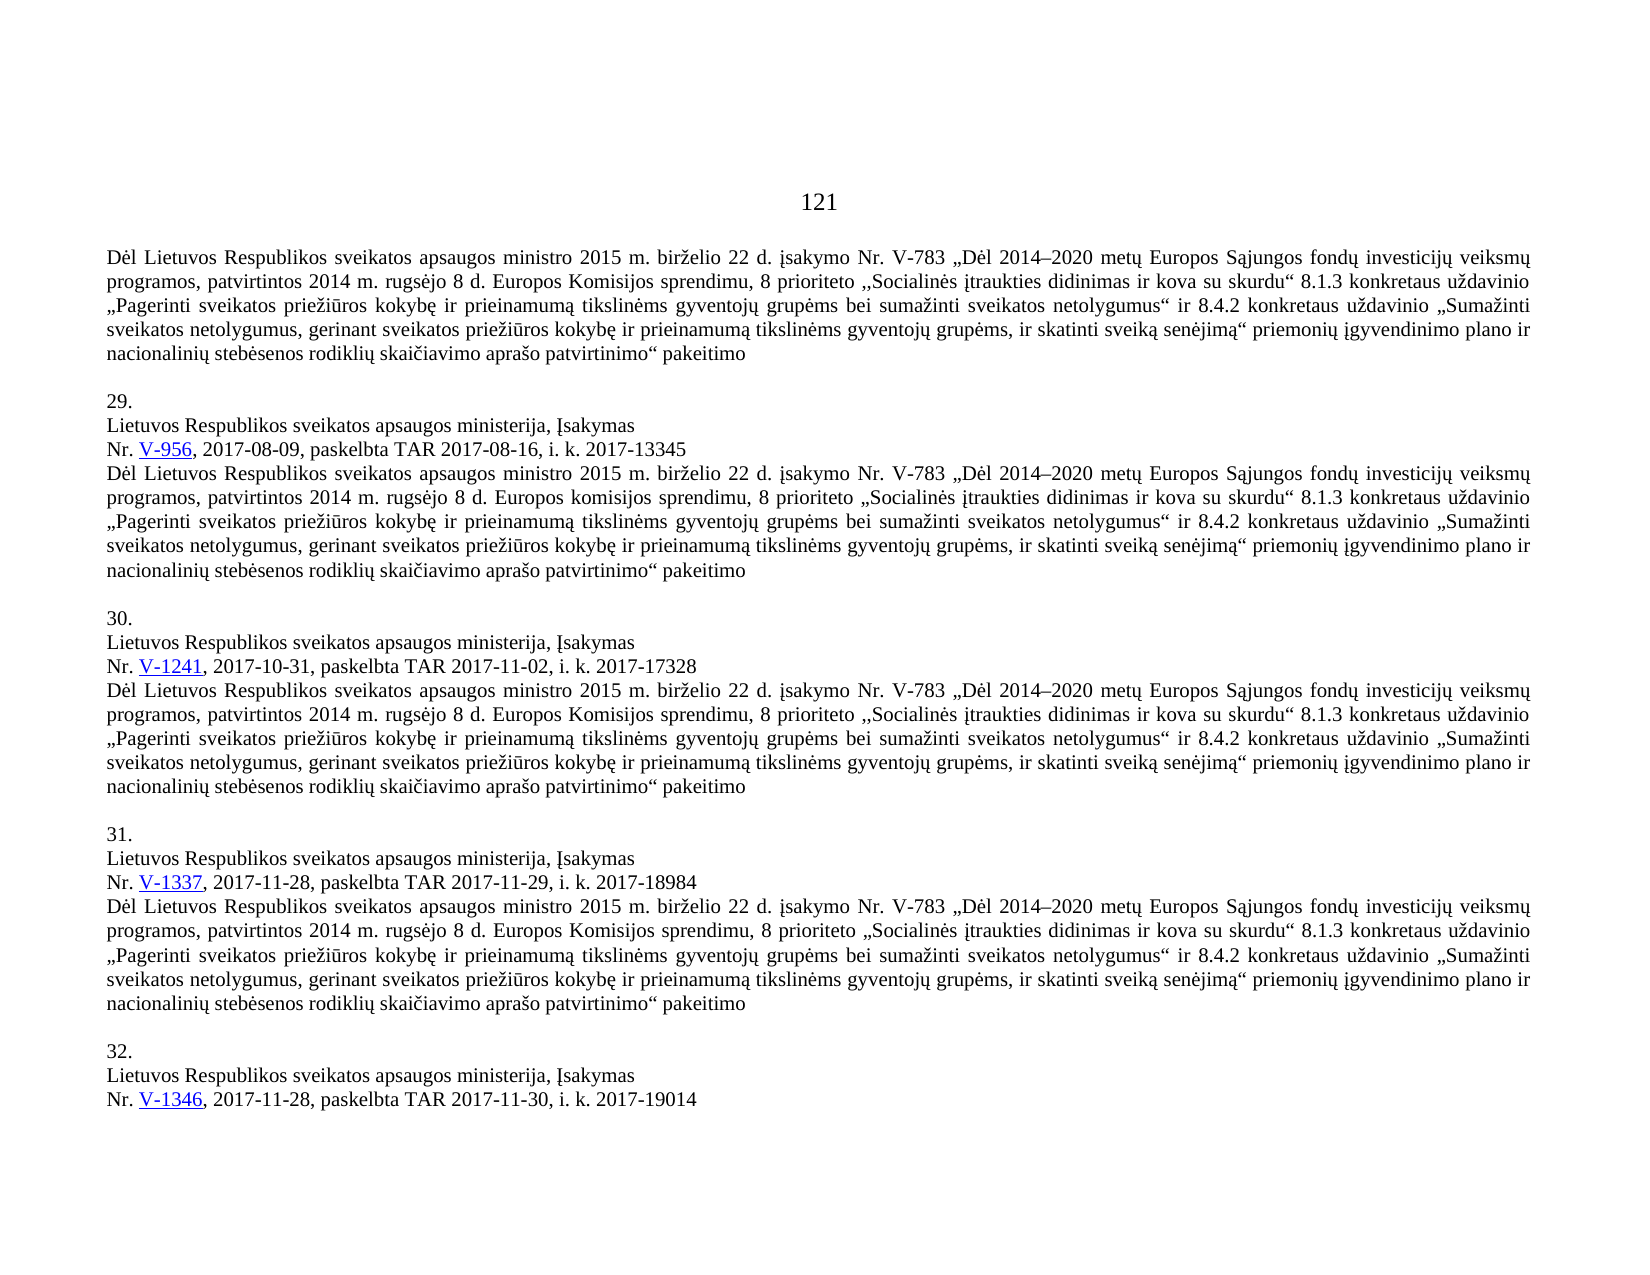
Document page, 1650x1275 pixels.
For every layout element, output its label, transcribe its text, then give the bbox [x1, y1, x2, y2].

text Lietuvos Respublikos sveikatos apsaugos ministerija, Įsakymas [106, 1063, 1532, 1087]
text Lietuvos Respublikos sveikatos apsaugos ministerija, Įsakymas [106, 413, 1532, 437]
text 30. [106, 606, 1532, 630]
text Nr. V-956, 2017-08-09, paskelbta TAR 2017-08-16, i. k. 2017-13345 [106, 437, 1532, 461]
text Dėl Lietuvos Respublikos sveikatos apsaugos ministro 2015 m. birželio 22 d. įsakymo Nr. V-783 „Dėl 2014–2020 metų Europos Sąjungos fondų investicijų veiksmų programos, patvirtintos 2014 m. rugsėjo 8 d. Europos Komisijos sprendimu, 8 prioriteto ,,Socialinės įtraukties didinimas ir kova su skurdu“ 8.1.3 konkretaus uždavinio „Pagerinti sveikatos priežiūros kokybę ir prieinamumą tikslinėms gyventojų grupėms bei sumažinti sveikatos netolygumus“ ir 8.4.2 konkretaus uždavinio „Sumažinti sveikatos netolygumus, gerinant sveikatos priežiūros kokybę ir prieinamumą tikslinėms gyventojų grupėms, ir skatinti sveiką senėjimą“ priemonių įgyvendinimo plano ir nacionalinių stebėsenos rodiklių skaičiavimo aprašo patvirtinimo“ pakeitimo [106, 245, 1532, 365]
text Lietuvos Respublikos sveikatos apsaugos ministerija, Įsakymas [106, 630, 1532, 654]
text Dėl Lietuvos Respublikos sveikatos apsaugos ministro 2015 m. birželio 22 d. įsakymo Nr. V-783 „Dėl 2014–2020 metų Europos Sąjungos fondų investicijų veiksmų programos, patvirtintos 2014 m. rugsėjo 8 d. Europos Komisijos sprendimu, 8 prioriteto „Socialinės įtraukties didinimas ir kova su skurdu“ 8.1.3 konkretaus uždavinio „Pagerinti sveikatos priežiūros kokybę ir prieinamumą tikslinėms gyventojų grupėms bei sumažinti sveikatos netolygumus“ ir 8.4.2 konkretaus uždavinio „Sumažinti sveikatos netolygumus, gerinant sveikatos priežiūros kokybę ir prieinamumą tikslinėms gyventojų grupėms, ir skatinti sveiką senėjimą“ priemonių įgyvendinimo plano ir nacionalinių stebėsenos rodiklių skaičiavimo aprašo patvirtinimo“ pakeitimo [106, 894, 1532, 1015]
text Dėl Lietuvos Respublikos sveikatos apsaugos ministro 2015 m. birželio 22 d. įsakymo Nr. V-783 „Dėl 2014–2020 metų Europos Sąjungos fondų investicijų veiksmų programos, patvirtintos 2014 m. rugsėjo 8 d. Europos komisijos sprendimu, 8 prioriteto „Socialinės įtraukties didinimas ir kova su skurdu“ 8.1.3 konkretaus uždavinio „Pagerinti sveikatos priežiūros kokybę ir prieinamumą tikslinėms gyventojų grupėms bei sumažinti sveikatos netolygumus“ ir 8.4.2 konkretaus uždavinio „Sumažinti sveikatos netolygumus, gerinant sveikatos priežiūros kokybę ir prieinamumą tikslinėms gyventojų grupėms, ir skatinti sveiką senėjimą“ priemonių įgyvendinimo plano ir nacionalinių stebėsenos rodiklių skaičiavimo aprašo patvirtinimo“ pakeitimo [106, 461, 1532, 582]
text Nr. V-1346, 2017-11-28, paskelbta TAR 2017-11-30, i. k. 2017-19014 [106, 1087, 1532, 1111]
text Nr. V-1337, 2017-11-28, paskelbta TAR 2017-11-29, i. k. 2017-18984 [106, 870, 1532, 894]
text 31. [106, 822, 1532, 846]
text Lietuvos Respublikos sveikatos apsaugos ministerija, Įsakymas [106, 846, 1532, 870]
text Nr. V-1241, 2017-10-31, paskelbta TAR 2017-11-02, i. k. 2017-17328 [106, 654, 1532, 678]
text Dėl Lietuvos Respublikos sveikatos apsaugos ministro 2015 m. birželio 22 d. įsakymo Nr. V-783 „Dėl 2014–2020 metų Europos Sąjungos fondų investicijų veiksmų programos, patvirtintos 2014 m. rugsėjo 8 d. Europos Komisijos sprendimu, 8 prioriteto ,,Socialinės įtraukties didinimas ir kova su skurdu“ 8.1.3 konkretaus uždavinio „Pagerinti sveikatos priežiūros kokybę ir prieinamumą tikslinėms gyventojų grupėms bei sumažinti sveikatos netolygumus“ ir 8.4.2 konkretaus uždavinio „Sumažinti sveikatos netolygumus, gerinant sveikatos priežiūros kokybę ir prieinamumą tikslinėms gyventojų grupėms, ir skatinti sveiką senėjimą“ priemonių įgyvendinimo plano ir nacionalinių stebėsenos rodiklių skaičiavimo aprašo patvirtinimo“ pakeitimo [106, 678, 1532, 798]
text 29. [106, 389, 1532, 413]
text 32. [106, 1039, 1532, 1063]
